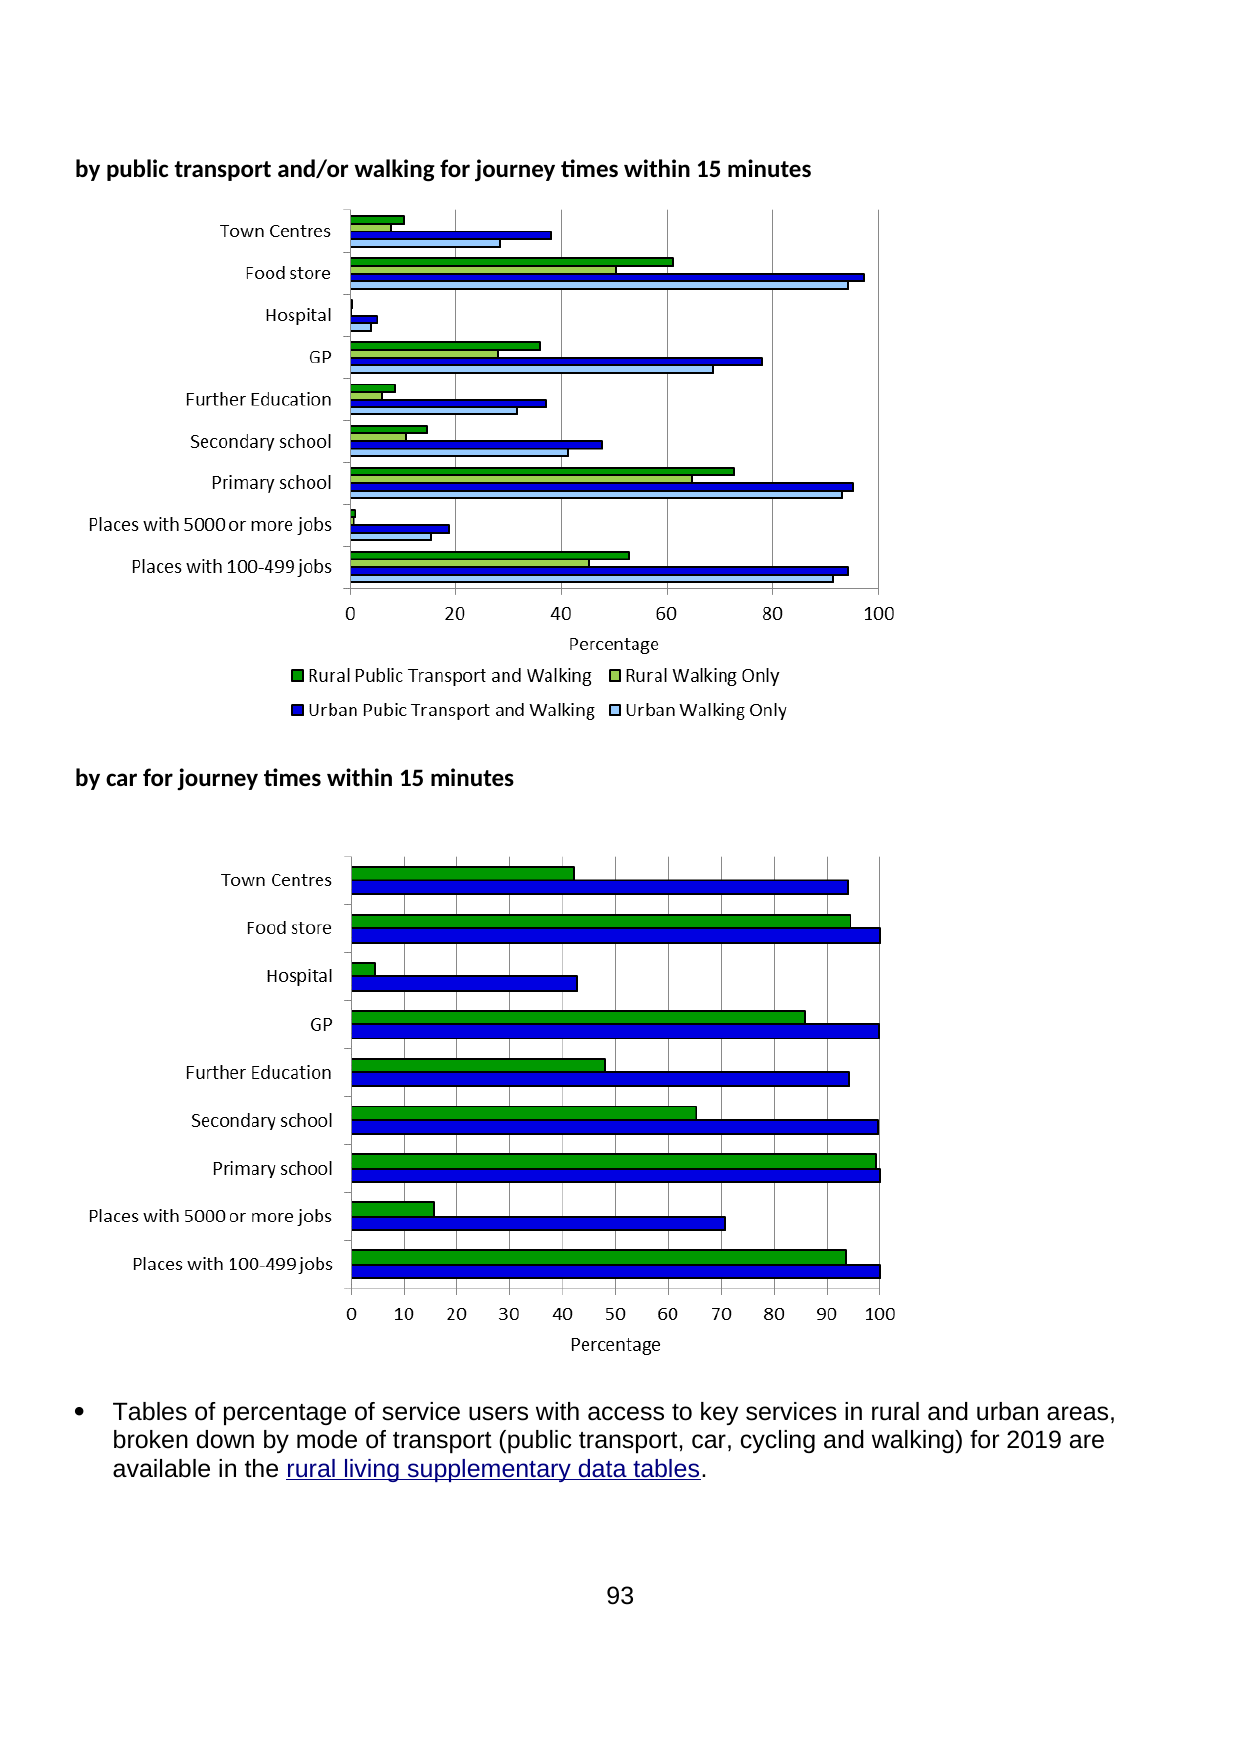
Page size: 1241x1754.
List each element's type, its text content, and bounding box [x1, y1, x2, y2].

text by car for journey times within 15 minutes [75, 762, 1165, 793]
list by public transport and/or walking for journey times within 15 minutes [75, 153, 1165, 184]
list Tables of percentage of service users with access to key services in rural and urban areas, broken down by mode of transport (public transport, car, cycling and walking) for 2019 are available in the rural living supplementary data tables. [75, 1397, 1165, 1483]
